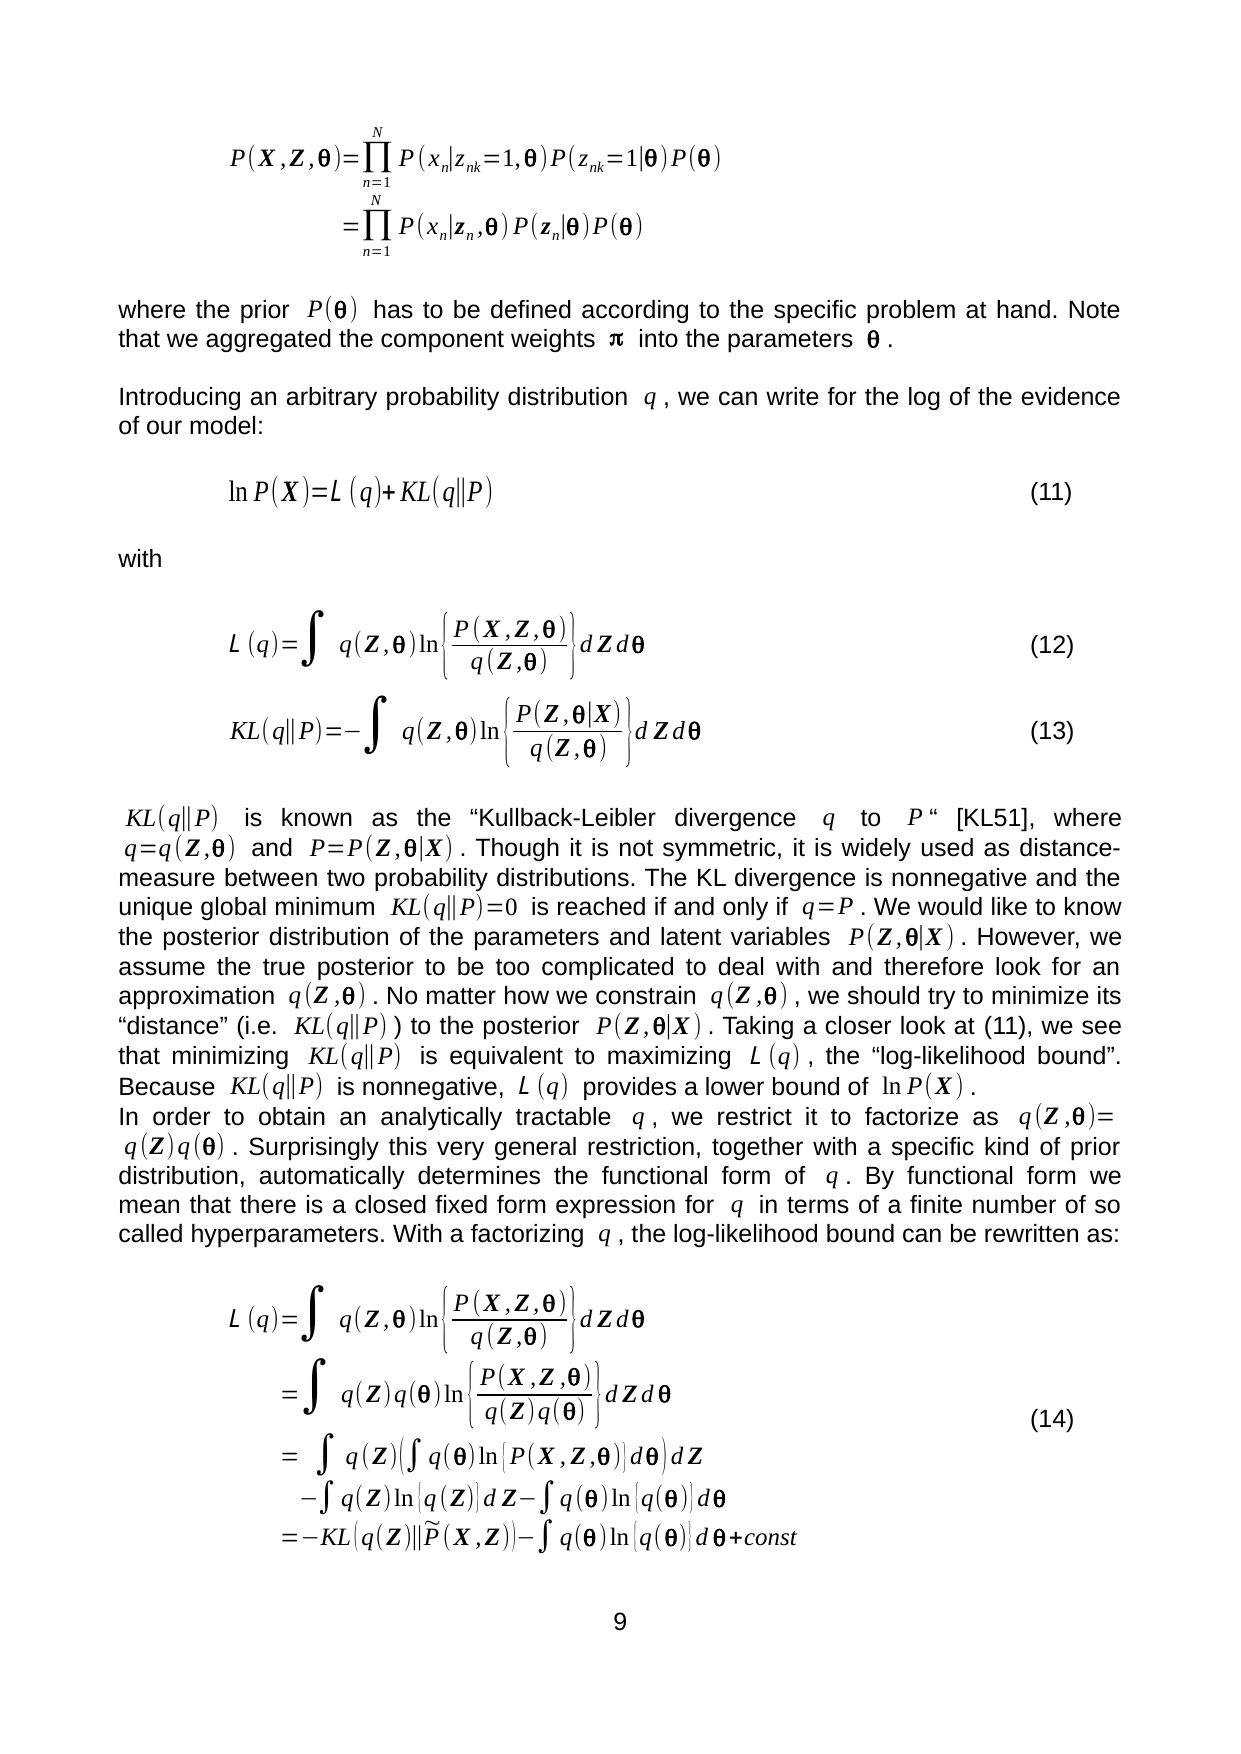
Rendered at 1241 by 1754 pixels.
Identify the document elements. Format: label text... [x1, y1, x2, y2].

table_header [1024, 118, 1123, 266]
table_header [217, 118, 1024, 266]
table_cell [217, 687, 1024, 774]
table_header [118, 602, 217, 687]
text with [118, 544, 1122, 573]
text In order to obtain an analytically tractable , we restrict it to factorize as . Surprisingly this very general restriction, together with a specific kind of prior distribution, automatically determines the functional form of . By functional form we mean that there is a closed fixed form expression for in terms of a finite number of so called hyperparameters. With a factorizing , the log-likelihood bound can be rewritten as: [118, 1101, 1122, 1247]
table_cell [118, 687, 217, 774]
table_header [217, 1276, 1024, 1561]
text Introducing an arbitrary probability distribution , we can write for the log of the evidence of our model: [118, 382, 1122, 439]
table_header (11) [1024, 468, 1123, 516]
table_header [217, 468, 1024, 516]
table_header [217, 602, 1024, 687]
table_cell (13) [1024, 687, 1123, 774]
table_header (14) [1024, 1276, 1123, 1561]
text is known as the “Kullback-Leibler divergence to “ [KL51], where and . Though it is not symmetric, it is widely used as distance-measure between two probability distributions. The KL divergence is nonnegative and the unique global minimum is reached if and only if . We would like to know the posterior distribution of the parameters and latent variables . However, we assume the true posterior to be too complicated to deal with and therefore look for an approximation . No matter how we constrain , we should try to minimize its “distance” (i.e. ) to the posterior . Taking a closer look at (11), we see that minimizing is equivalent to maximizing , the “log-likelihood bound”. Because is nonnegative, provides a lower bound of . [118, 803, 1122, 1101]
table_header [118, 118, 217, 266]
table_header (12) [1024, 602, 1123, 687]
table_header [118, 1276, 217, 1561]
text where the prior has to be defined according to the specific problem at hand. Note that we aggregated the component weights into the parameters . [118, 294, 1122, 353]
table_header [118, 468, 217, 516]
